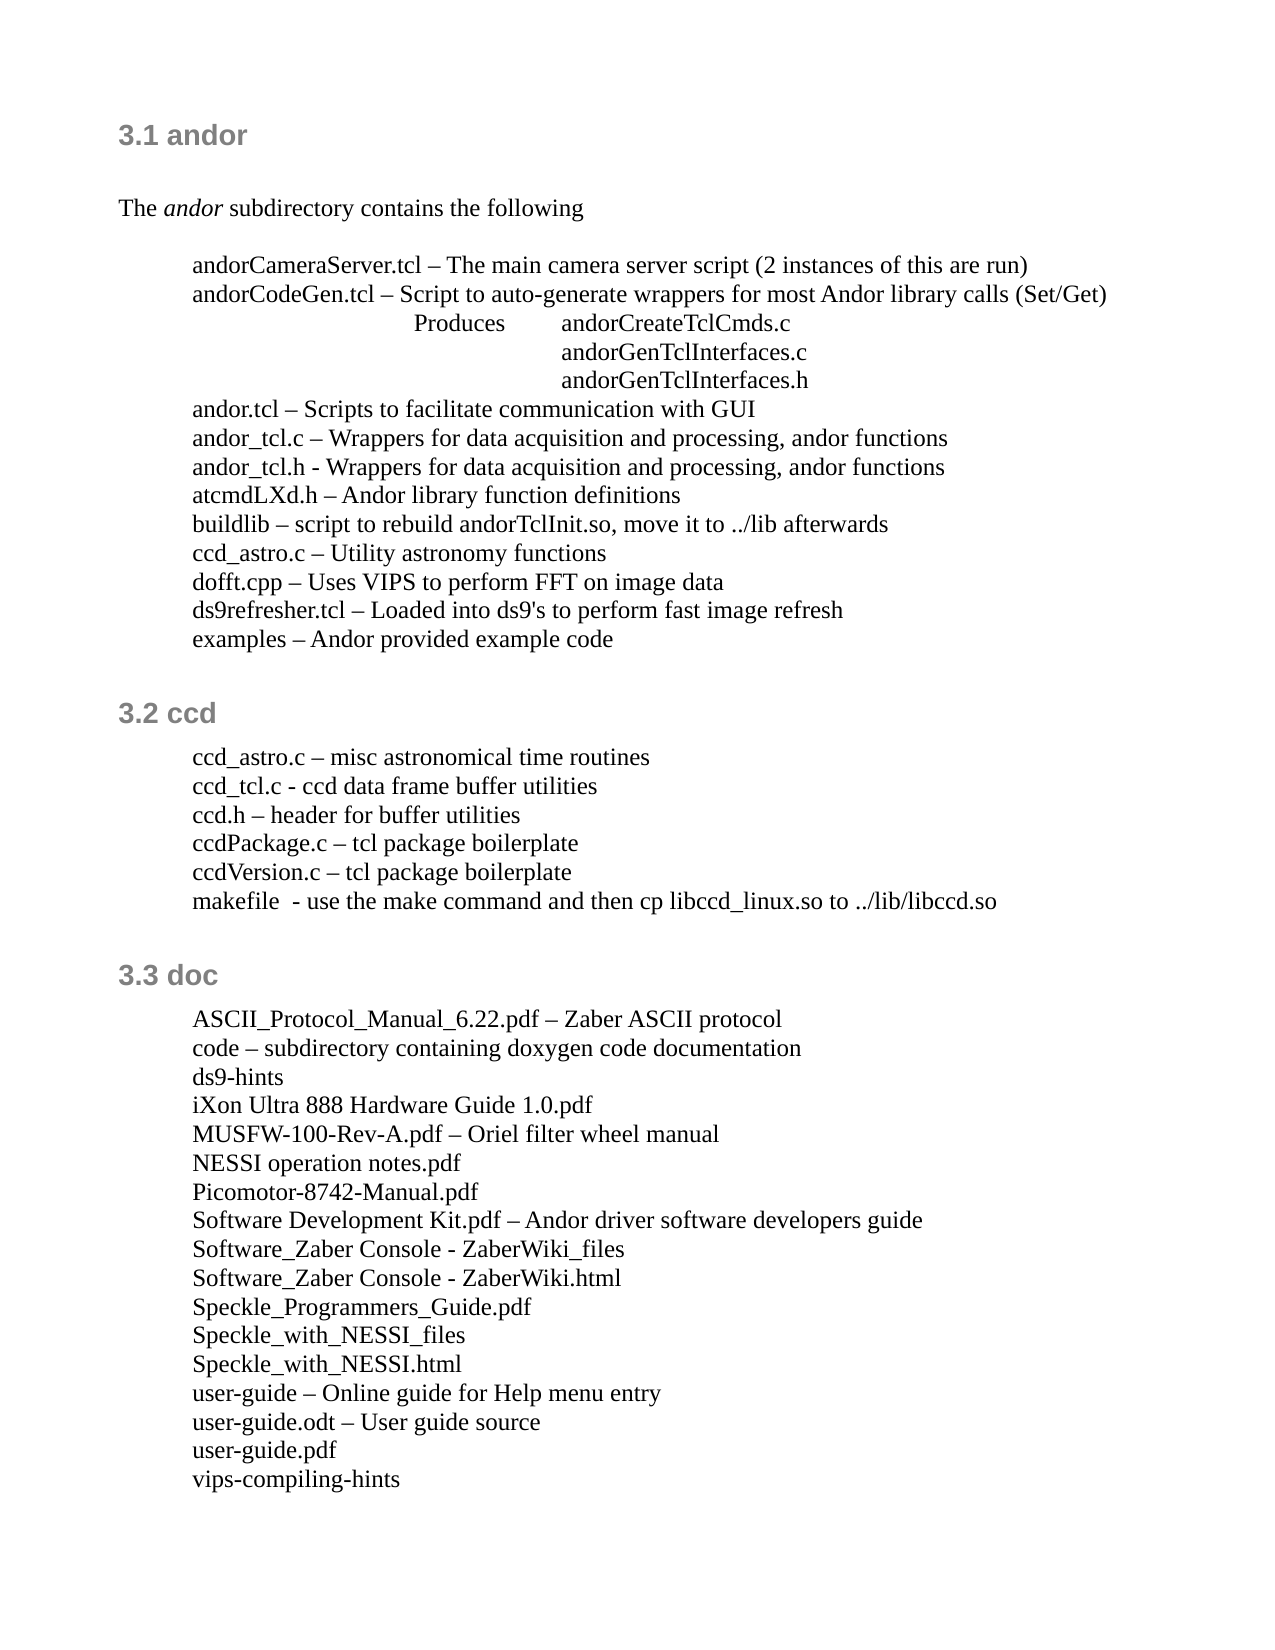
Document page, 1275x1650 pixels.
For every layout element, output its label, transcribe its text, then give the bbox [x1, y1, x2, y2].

text andor_tcl.h - Wrappers for data acquisition and processing, andor functions [118, 452, 1157, 480]
text andor_tcl.c – Wrappers for data acquisition and processing, andor functions [118, 423, 1157, 452]
text Software_Zaber Console - ZaberWiki_files [118, 1234, 1157, 1263]
text andor.tcl – Scripts to facilitate communication with GUI [118, 394, 1157, 423]
text user-guide – Online guide for Help menu entry [118, 1378, 1157, 1407]
text ccdPackage.c – tcl package boilerplate [118, 828, 1157, 857]
text Speckle_Programmers_Guide.pdf [118, 1292, 1157, 1320]
text NESSI operation notes.pdf [118, 1148, 1157, 1177]
text examples – Andor provided example code [118, 624, 1157, 653]
text andorCameraServer.tcl – The main camera server script (2 instances of this are run) [118, 250, 1157, 279]
text The andor subdirectory contains the following [118, 193, 1157, 222]
text ASCII_Protocol_Manual_6.22.pdf – Zaber ASCII protocol [118, 1004, 1157, 1033]
subtitle 3.3 doc [118, 958, 1157, 992]
text andorCodeGen.tcl – Script to auto-generate wrappers for most Andor library calls (Set/Get) [118, 279, 1157, 308]
text vips-compiling-hints [118, 1464, 1157, 1493]
text ccd_astro.c – Utility astronomy functions [118, 538, 1157, 567]
text Software_Zaber Console - ZaberWiki.html [118, 1263, 1157, 1292]
text ds9-hints [118, 1062, 1157, 1090]
text atcmdLXd.h – Andor library function definitions [118, 480, 1157, 509]
text ccd.h – header for buffer utilities [118, 800, 1157, 828]
text iXon Ultra 888 Hardware Guide 1.0.pdf [118, 1090, 1157, 1119]
text Software Development Kit.pdf – Andor driver software developers guide [118, 1205, 1157, 1234]
subtitle 3.1 andor [118, 118, 1157, 152]
text MUSFW-100-Rev-A.pdf – Oriel filter wheel manual [118, 1119, 1157, 1148]
text user-guide.pdf [118, 1435, 1157, 1464]
text ccd_tcl.c - ccd data frame buffer utilities [118, 771, 1157, 800]
text andorGenTclInterfaces.h [118, 365, 1157, 394]
text Produces andorCreateTclCmds.c [118, 308, 1157, 337]
text andorGenTclInterfaces.c [118, 337, 1157, 365]
text Speckle_with_NESSI_files [118, 1320, 1157, 1349]
text ccd_astro.c – misc astronomical time routines [118, 742, 1157, 771]
text buildlib – script to rebuild andorTclInit.so, move it to ../lib afterwards [118, 509, 1157, 538]
text Speckle_with_NESSI.html [118, 1349, 1157, 1378]
text ds9refresher.tcl – Loaded into ds9's to perform fast image refresh [118, 595, 1157, 624]
text user-guide.odt – User guide source [118, 1407, 1157, 1435]
text ccdVersion.c – tcl package boilerplate [118, 857, 1157, 886]
text dofft.cpp – Uses VIPS to perform FFT on image data [118, 567, 1157, 595]
text makefile - use the make command and then cp libccd_linux.so to ../lib/libccd.so [118, 886, 1157, 915]
text code – subdirectory containing doxygen code documentation [118, 1033, 1157, 1062]
subtitle 3.2 ccd [118, 696, 1157, 730]
text Picomotor-8742-Manual.pdf [118, 1177, 1157, 1205]
